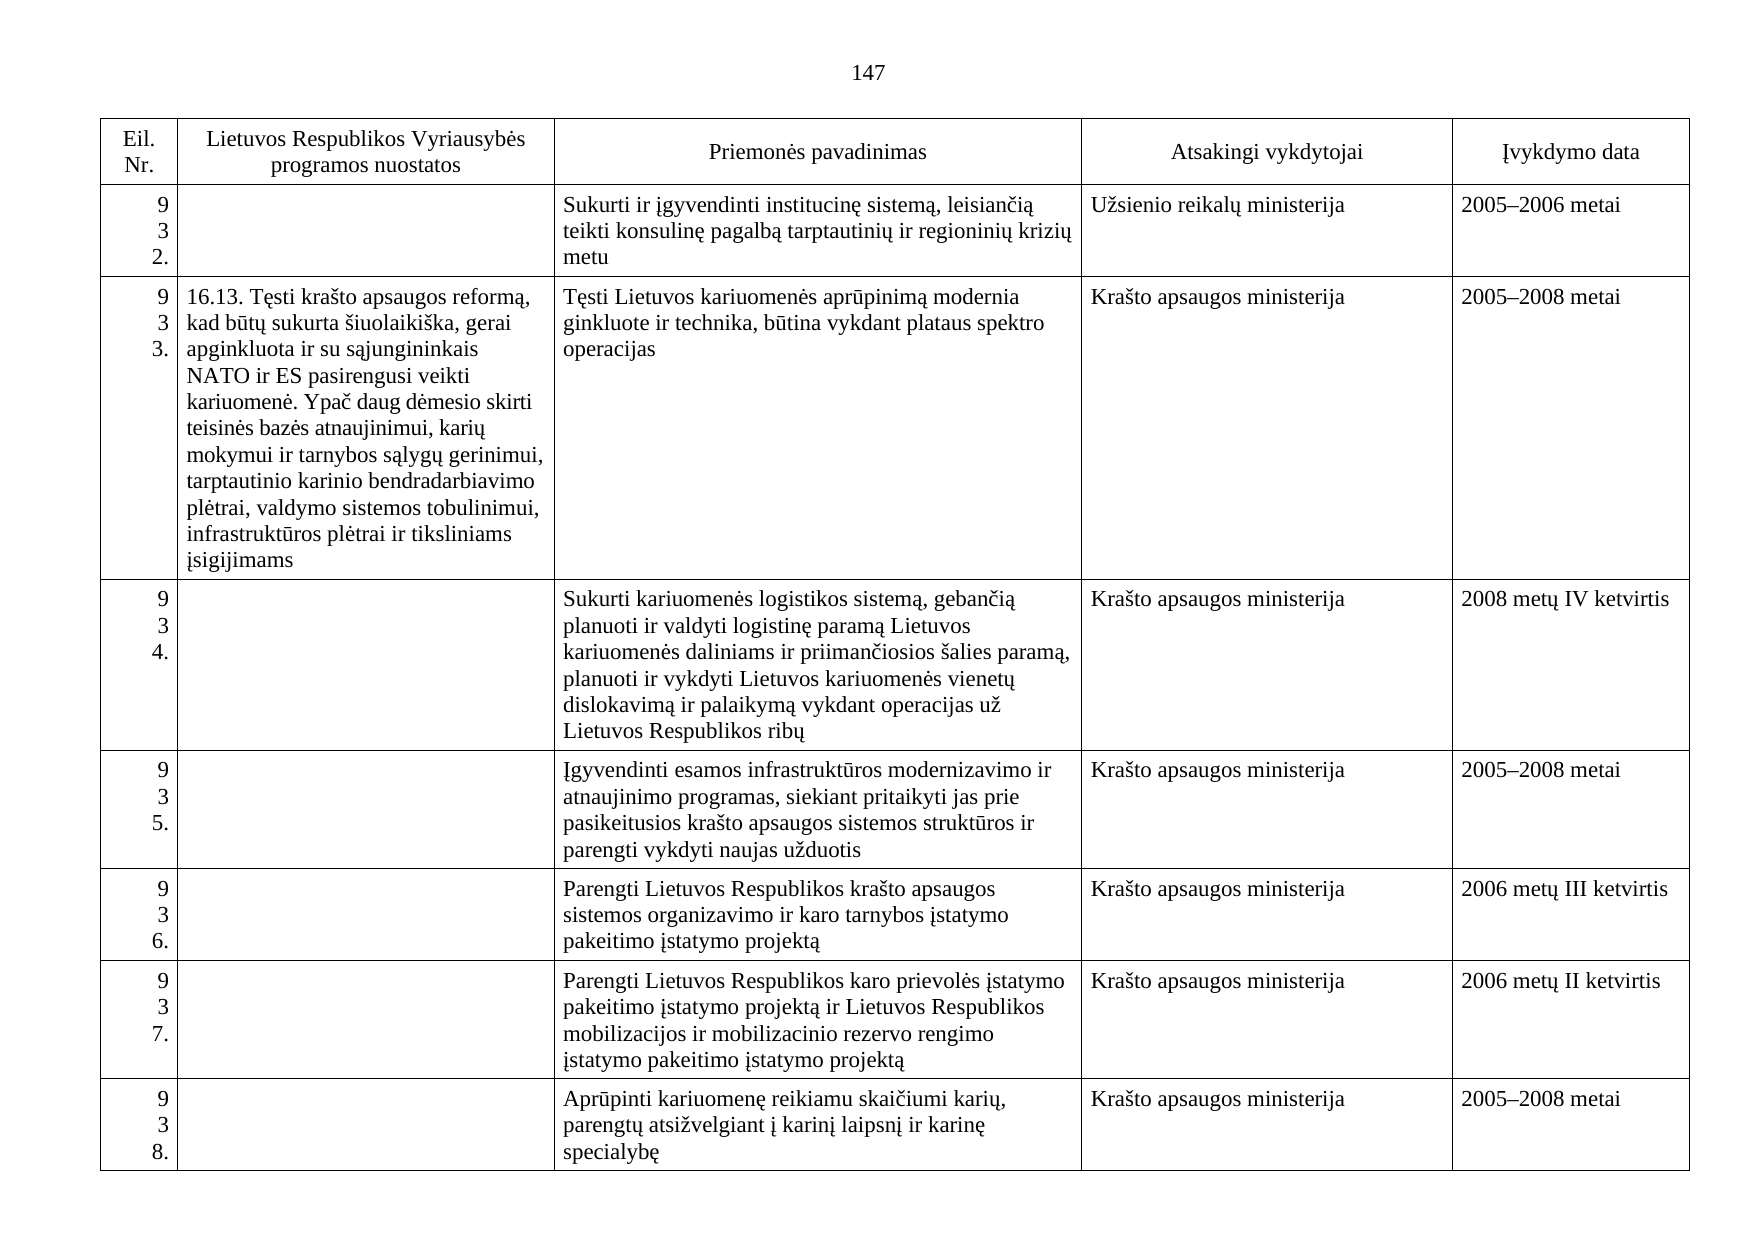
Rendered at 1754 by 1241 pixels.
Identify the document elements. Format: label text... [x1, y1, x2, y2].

table_header Eil. Nr. [101, 119, 177, 184]
table_header Priemonės pavadinimas [555, 119, 1081, 184]
table_cell Užsienio reikalų ministerija [1082, 185, 1452, 276]
table_header Atsakingi vykdytojai [1082, 119, 1452, 184]
table_cell [101, 1079, 177, 1170]
table_cell Krašto apsaugos ministerija [1082, 1079, 1452, 1170]
table_cell [101, 277, 177, 578]
table_cell Krašto apsaugos ministerija [1082, 751, 1452, 868]
table_cell [178, 580, 554, 749]
table_cell Parengti Lietuvos Respublikos karo prievolės įstatymo pakeitimo įstatymo projektą ir Lietuvos Respublikos mobilizacijos ir mobilizacinio rezervo rengimo įstatymo pakeitimo įstatymo projektą [555, 961, 1081, 1078]
table_cell Tęsti Lietuvos kariuomenės aprūpinimą modernia ginkluote ir technika, būtina vykdant plataus spektro operacijas [555, 277, 1081, 578]
table_cell 2005–2006 metai [1453, 185, 1689, 276]
table_header Įvykdymo data [1453, 119, 1689, 184]
table_cell [178, 185, 554, 276]
table_cell 2006 metų III ketvirtis [1453, 869, 1689, 960]
table_cell Aprūpinti kariuomenę reikiamu skaičiumi karių, parengtų atsižvelgiant į karinį laipsnį ir karinę specialybę [555, 1079, 1081, 1170]
table_cell [101, 185, 177, 276]
table_cell Įgyvendinti esamos infrastruktūros modernizavimo ir atnaujinimo programas, siekiant pritaikyti jas prie pasikeitusios krašto apsaugos sistemos struktūros ir parengti vykdyti naujas užduotis [555, 751, 1081, 868]
table_cell 16.13. Tęsti krašto apsaugos reformą, kad būtų sukurta šiuolaikiška, gerai apginkluota ir su sąjungininkais NATO ir ES pasirengusi veikti kariuomenė. Ypač daug dėmesio skirti teisi­nės bazės atnaujinimui, karių mokymui ir tarnybos sąlygų gerinimui, tarptau­ti­nio karinio bendradarbiavimo plėtrai, valdymo sistemos tobulinimui, infra­struktūros plėtrai ir tiksliniams įsigijimams [178, 277, 554, 578]
table_cell 2008 metų IV ketvirtis [1453, 580, 1689, 749]
table_cell Sukurti kariuomenės logistikos sistemą, gebančią planuoti ir valdyti logistinę paramą Lietuvos kariuomenės daliniams ir priimančiosios šalies paramą, planuoti ir vykdyti Lietuvos kariuomenės vienetų dislokavimą ir palaikymą vykdant operacijas už Lietuvos Respublikos ribų [555, 580, 1081, 749]
table_cell Krašto apsaugos ministerija [1082, 277, 1452, 578]
table_cell 2005–2008 metai [1453, 751, 1689, 868]
table_cell Sukurti ir įgyvendinti institucinę sistemą, leisiančią teikti konsulinę pagalbą tarptautinių ir regioninių krizių metu [555, 185, 1081, 276]
table_cell [101, 869, 177, 960]
table_cell 2005–2008 metai [1453, 277, 1689, 578]
table_cell [178, 869, 554, 960]
table_cell [101, 751, 177, 868]
table_cell Krašto apsaugos ministerija [1082, 869, 1452, 960]
table_cell 2005–2008 metai [1453, 1079, 1689, 1170]
table_cell [101, 580, 177, 749]
table_cell [178, 751, 554, 868]
table_cell [178, 1079, 554, 1170]
table_header Lietuvos Respublikos Vyriausybės programos nuostatos [178, 119, 554, 184]
table_cell 2006 metų II ketvirtis [1453, 961, 1689, 1078]
table_cell Parengti Lietuvos Respublikos krašto apsaugos sistemos organizavimo ir karo tarnybos įstatymo pakeitimo įstatymo projektą [555, 869, 1081, 960]
table_cell [178, 961, 554, 1078]
table_cell [101, 961, 177, 1078]
table_cell Krašto apsaugos ministerija [1082, 961, 1452, 1078]
table_cell Krašto apsaugos ministerija [1082, 580, 1452, 749]
